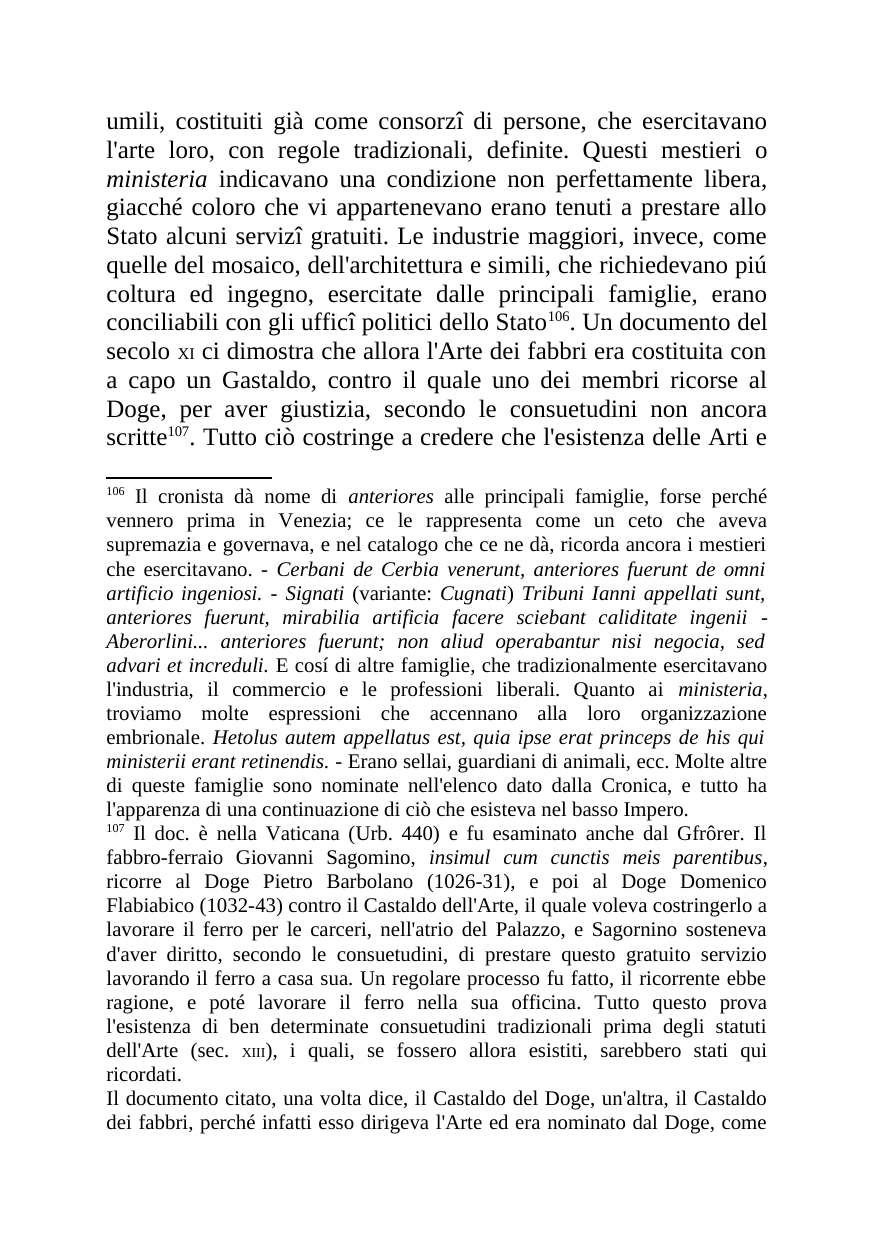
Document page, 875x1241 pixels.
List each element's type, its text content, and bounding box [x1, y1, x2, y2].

text Il cronista dà nome di anteriores alle principali famiglie, forse perché vennero prima in Venezia; ce le rappresenta come un ceto che aveva supremazia e governava, e nel catalogo che ce ne dà, ricorda ancora i mestieri che esercitavano. - Cerbani de Cerbia venerunt, anteriores fuerunt de omni artificio ingeniosi. - Signati (variante: Cugnati) Tribuni Ianni appellati sunt, anteriores fuerunt, mirabilia artificia facere sciebant caliditate ingenii - Aberorlini... anteriores fuerunt; non aliud operabantur nisi negocia, sed advari et increduli. E cosí di altre famiglie, che tradizionalmente esercitavano l'industria, il commercio e le professioni liberali. Quanto ai ministeria, troviamo molte espressioni che accennano alla loro organizzazione embrionale. Hetolus autem appellatus est, quia ipse erat princeps de his qui ministerii erant retinendis. - Erano sellai, guardiani di animali, ecc. Molte altre di queste famiglie sono nominate nell'elenco dato dalla Cronica, e tutto ha l'apparenza di una continuazione di ciò che esisteva nel basso Impero. [106, 484, 768, 821]
text umili, costituiti già come consorzî di persone, che esercitavano l'arte loro, con regole tradizionali, definite. Questi mestieri o ministeria indicavano una condizione non perfettamente libera, giacché coloro che vi appartenevano erano tenuti a prestare allo Stato alcuni servizî gratuiti. Le industrie maggiori, invece, come quelle del mosaico, dell'architettura e simili, che richiedevano piú coltura ed ingegno, esercitate dalle principali famiglie, erano conciliabili con gli ufficî politici dello Stato. Un documento del secolo xi ci dimostra che allora l'Arte dei fabbri era costituita con a capo un Gastaldo, contro il quale uno dei membri ricorse al Doge, per aver giustizia, secondo le consuetudini non ancora scritte. Tutto ciò costringe a credere che l'esistenza delle Arti e [106, 106, 768, 451]
text Il doc. è nella Vaticana (Urb. 440) e fu esaminato anche dal Gfrôrer. Il fabbro-ferraio Giovanni Sagomino, insimul cum cunctis meis parentibus, ricorre al Doge Pietro Barbolano (1026-31), e poi al Doge Domenico Flabiabico (1032-43) contro il Castaldo dell'Arte, il quale voleva costringerlo a lavorare il ferro per le carceri, nell'atrio del Palazzo, e Sagornino sosteneva d'aver diritto, secondo le consuetudini, di prestare questo gratuito servizio lavorando il ferro a casa sua. Un regolare processo fu fatto, il ricorrente ebbe ragione, e poté lavorare il ferro nella sua officina. Tutto questo prova l'esistenza di ben determinate consuetudini tradizionali prima degli statuti dell'Arte (sec. xiii), i quali, se fossero allora esistiti, sarebbero stati qui ricordati. [106, 821, 768, 1086]
text Il documento citato, una volta dice, il Castaldo del Doge, un'altra, il Castaldo dei fabbri, perché infatti esso dirigeva l'Arte ed era nominato dal Doge, come [106, 1086, 768, 1134]
